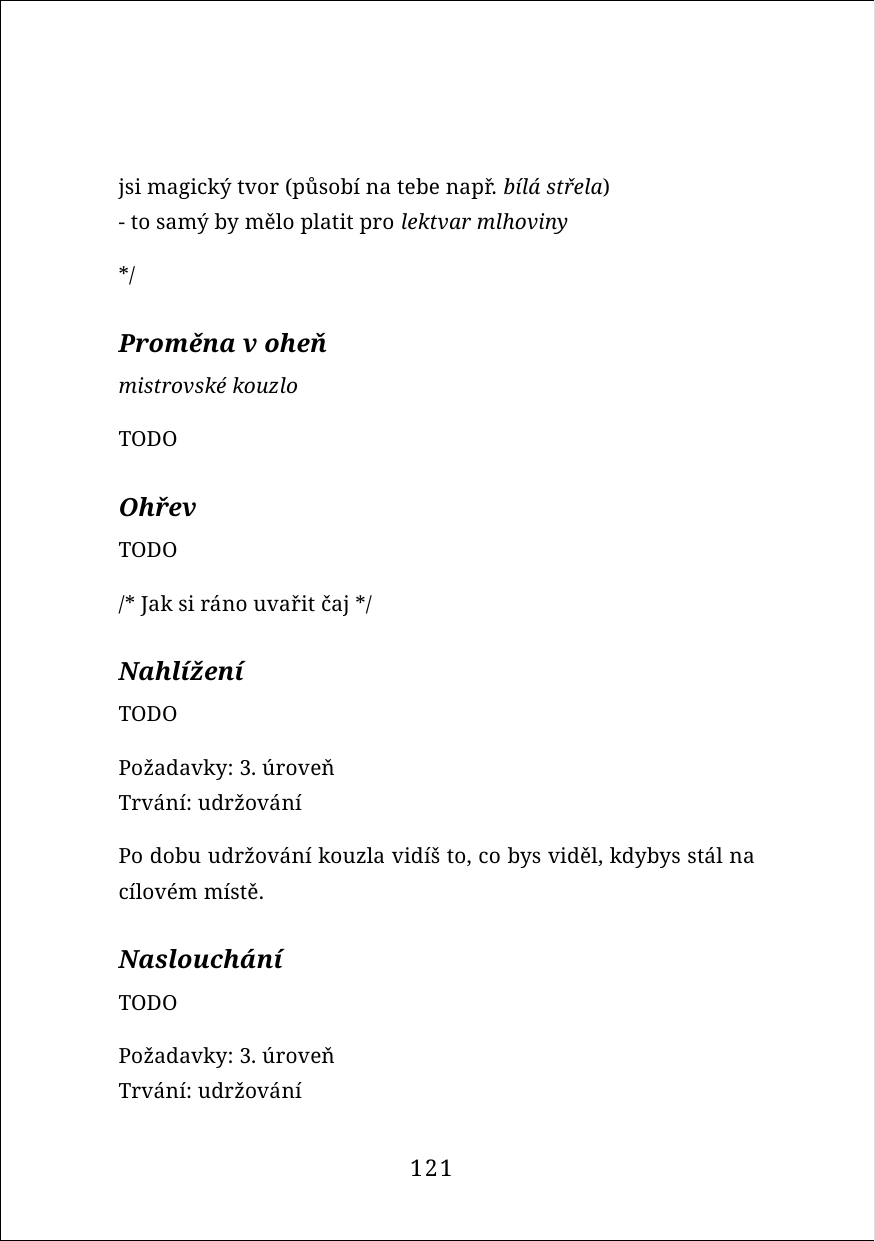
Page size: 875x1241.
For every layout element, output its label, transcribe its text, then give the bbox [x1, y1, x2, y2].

subtitle Naslouchání [118, 942, 756, 976]
text Po dobu udržování kouzla vidíš to, co bys viděl, kdybys stál na cílovém místě. [118, 841, 756, 905]
text TODO [118, 424, 756, 453]
text Požadavky: 3. úroveň Trvání: udržování [118, 753, 756, 817]
text TODO [118, 699, 756, 728]
text /* Jak si ráno uvařit čaj */ [118, 589, 756, 617]
text TODO [118, 535, 756, 564]
subtitle Ohřev [118, 489, 756, 524]
subtitle Proměna v oheň [118, 326, 756, 359]
text TODO [118, 988, 756, 1016]
text jsi magický tvor (působí na tebe např. bílá střela) - to samý by mělo platit pro lektvar mlhoviny [118, 172, 756, 236]
text */ [118, 261, 756, 289]
text Požadavky: 3. úroveň Trvání: udržování [118, 1041, 756, 1105]
text mistrovské kouzlo [118, 371, 756, 400]
subtitle Nahlížení [118, 654, 756, 688]
